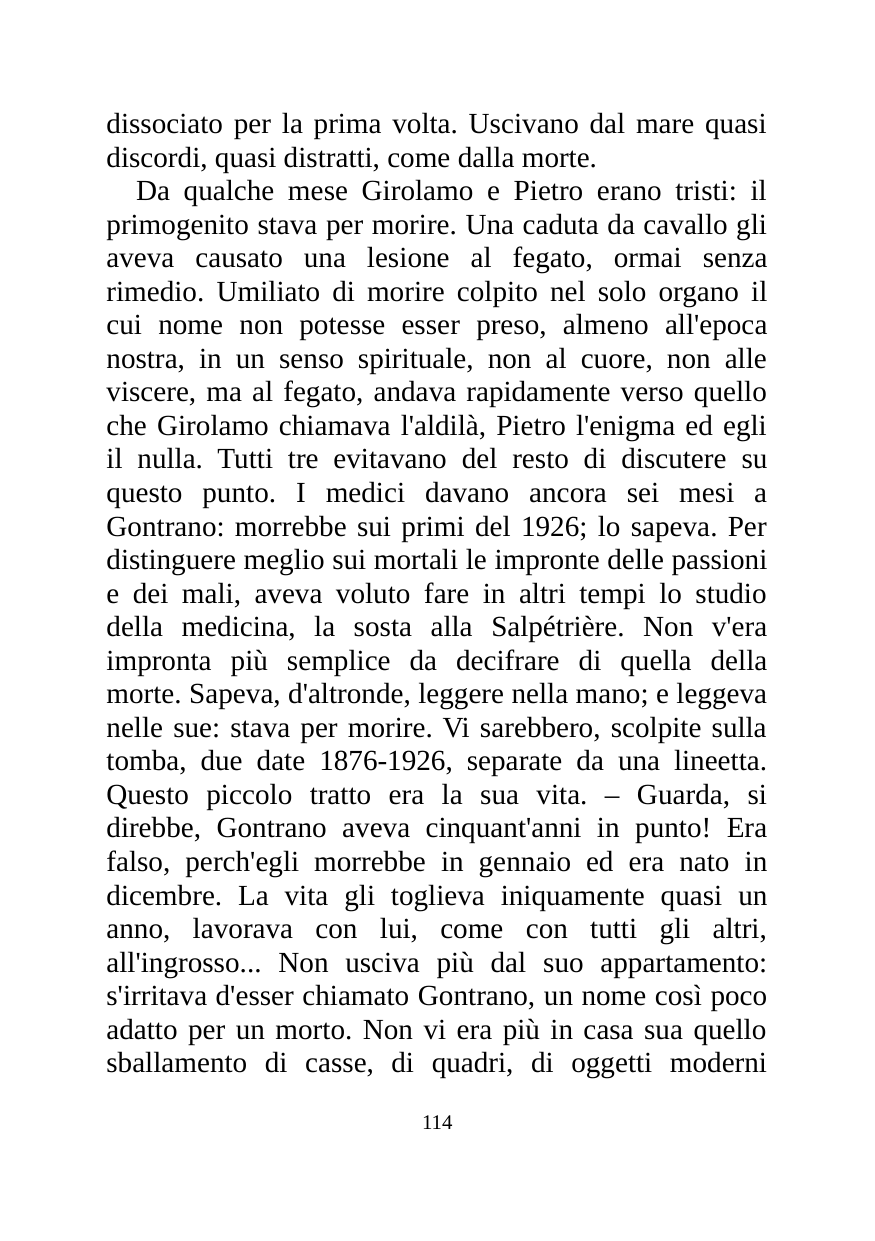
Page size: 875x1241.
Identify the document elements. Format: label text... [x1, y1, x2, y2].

text Da qualche mese Girolamo e Pietro erano tristi: il primogenito stava per morire. Una caduta da cavallo gli aveva causato una lesione al fegato, ormai senza rimedio. Umiliato di morire colpito nel solo organo il cui nome non potesse esser preso, almeno all'epoca nostra, in un senso spirituale, non al cuore, non alle viscere, ma al fegato, andava rapidamente verso quello che Girolamo chiamava l'aldilà, Pietro l'enigma ed egli il nulla. Tutti tre evitavano del resto di discutere su questo punto. I medici davano ancora sei mesi a Gontrano: morrebbe sui primi del 1926; lo sapeva. Per distinguere meglio sui mortali le impronte delle passioni e dei mali, aveva voluto fare in altri tempi lo studio della medicina, la sosta alla Salpétrière. Non v'era impronta più semplice da decifrare di quella della morte. Sapeva, d'altronde, leggere nella mano; e leggeva nelle sue: stava per morire. Vi sarebbero, scolpite sulla tomba, due date 1876-1926, separate da una lineetta. Questo piccolo tratto era la sua vita. – Guarda, si direbbe, Gontrano aveva cinquant'anni in punto! Era falso, perch'egli morrebbe in gennaio ed era nato in dicembre. La vita gli toglieva iniquamente quasi un anno, lavorava con lui, come con tutti gli altri, all'ingrosso... Non usciva più dal suo appartamento: s'irritava d'esser chiamato Gontrano, un nome così poco adatto per un morto. Non vi era più in casa sua quello sballamento di casse, di quadri, di oggetti moderni [106, 173, 768, 1079]
text dissociato per la prima volta. Uscivano dal mare quasi discordi, quasi distratti, come dalla morte. [106, 106, 768, 173]
